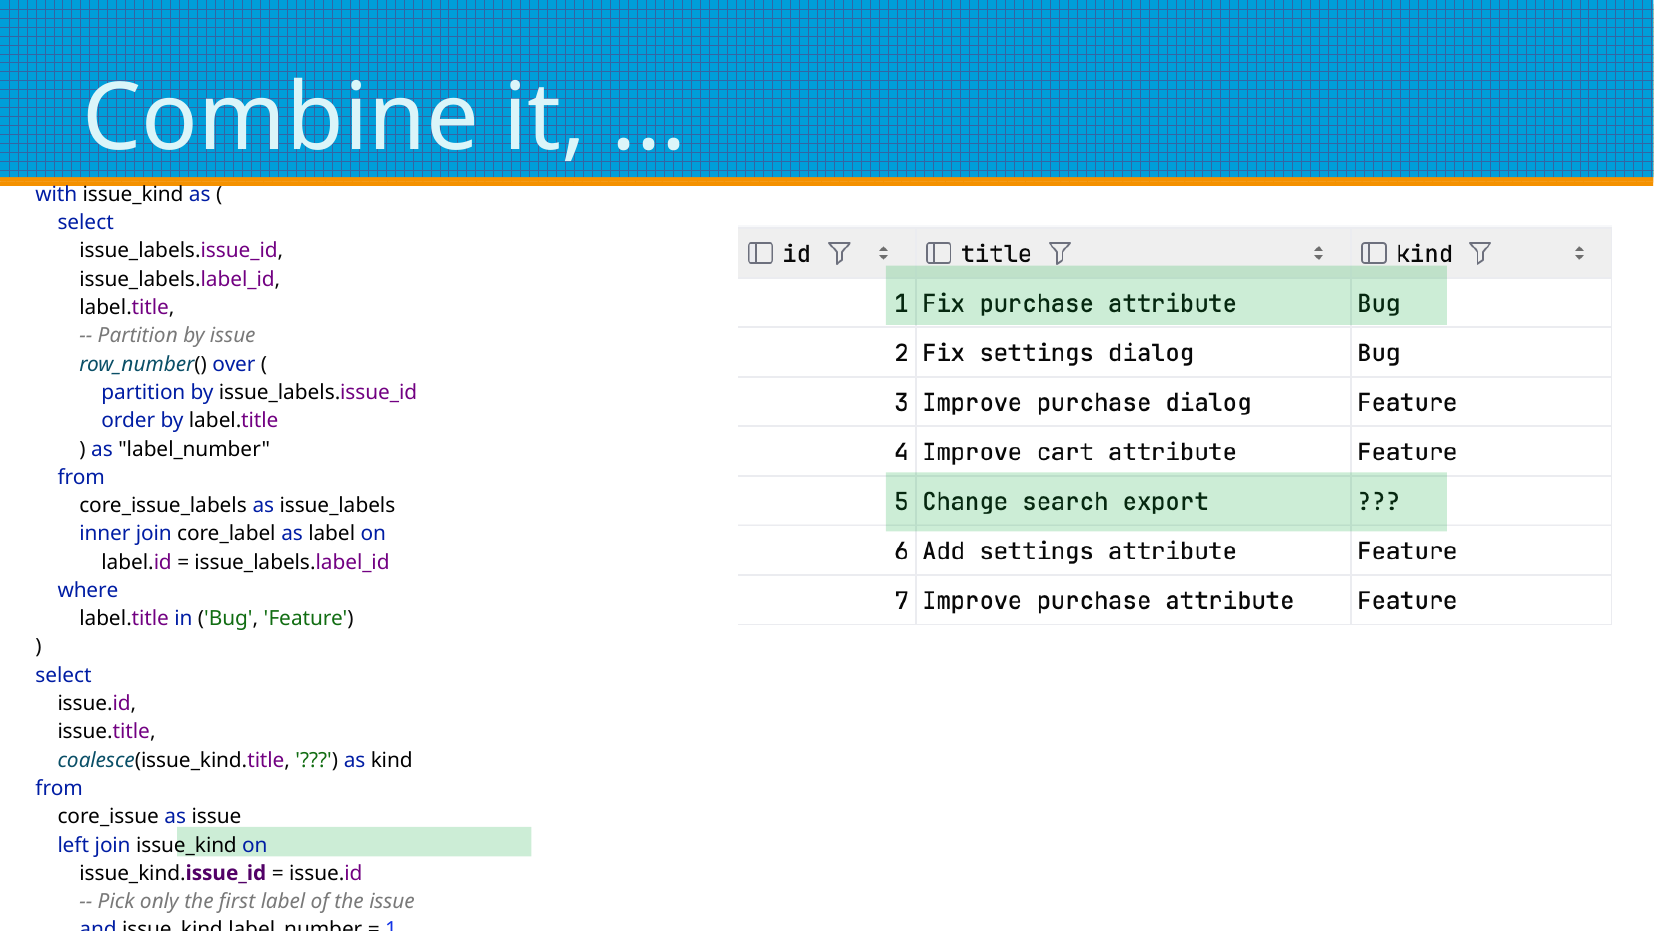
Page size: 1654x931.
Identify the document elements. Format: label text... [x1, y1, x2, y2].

title Combine it, ... [82, 14, 1571, 178]
text_box [885, 265, 1447, 325]
text_box with issue_kind as ( select issue_labels.issue_id, issue_labels.label_id, label.title, -- Partition by issue row_number() over ( partition by issue_labels.issue_id order by label.title ) as "label_number" from core_issue_labels as issue_labels inner join core_label as label on label.id = issue_labels.label_id where label.title in ('Bug', 'Feature') ) select issue.id, issue.title, coalesce(issue_kind.title, '???') as kind from core_issue as issue left join issue_kind on issue_kind.issue_id = issue.id -- Pick only the first label of the issue and issue_kind.label_number = 1 [29, 206, 768, 916]
picture [768, 225, 1612, 626]
text_box [885, 472, 1447, 532]
